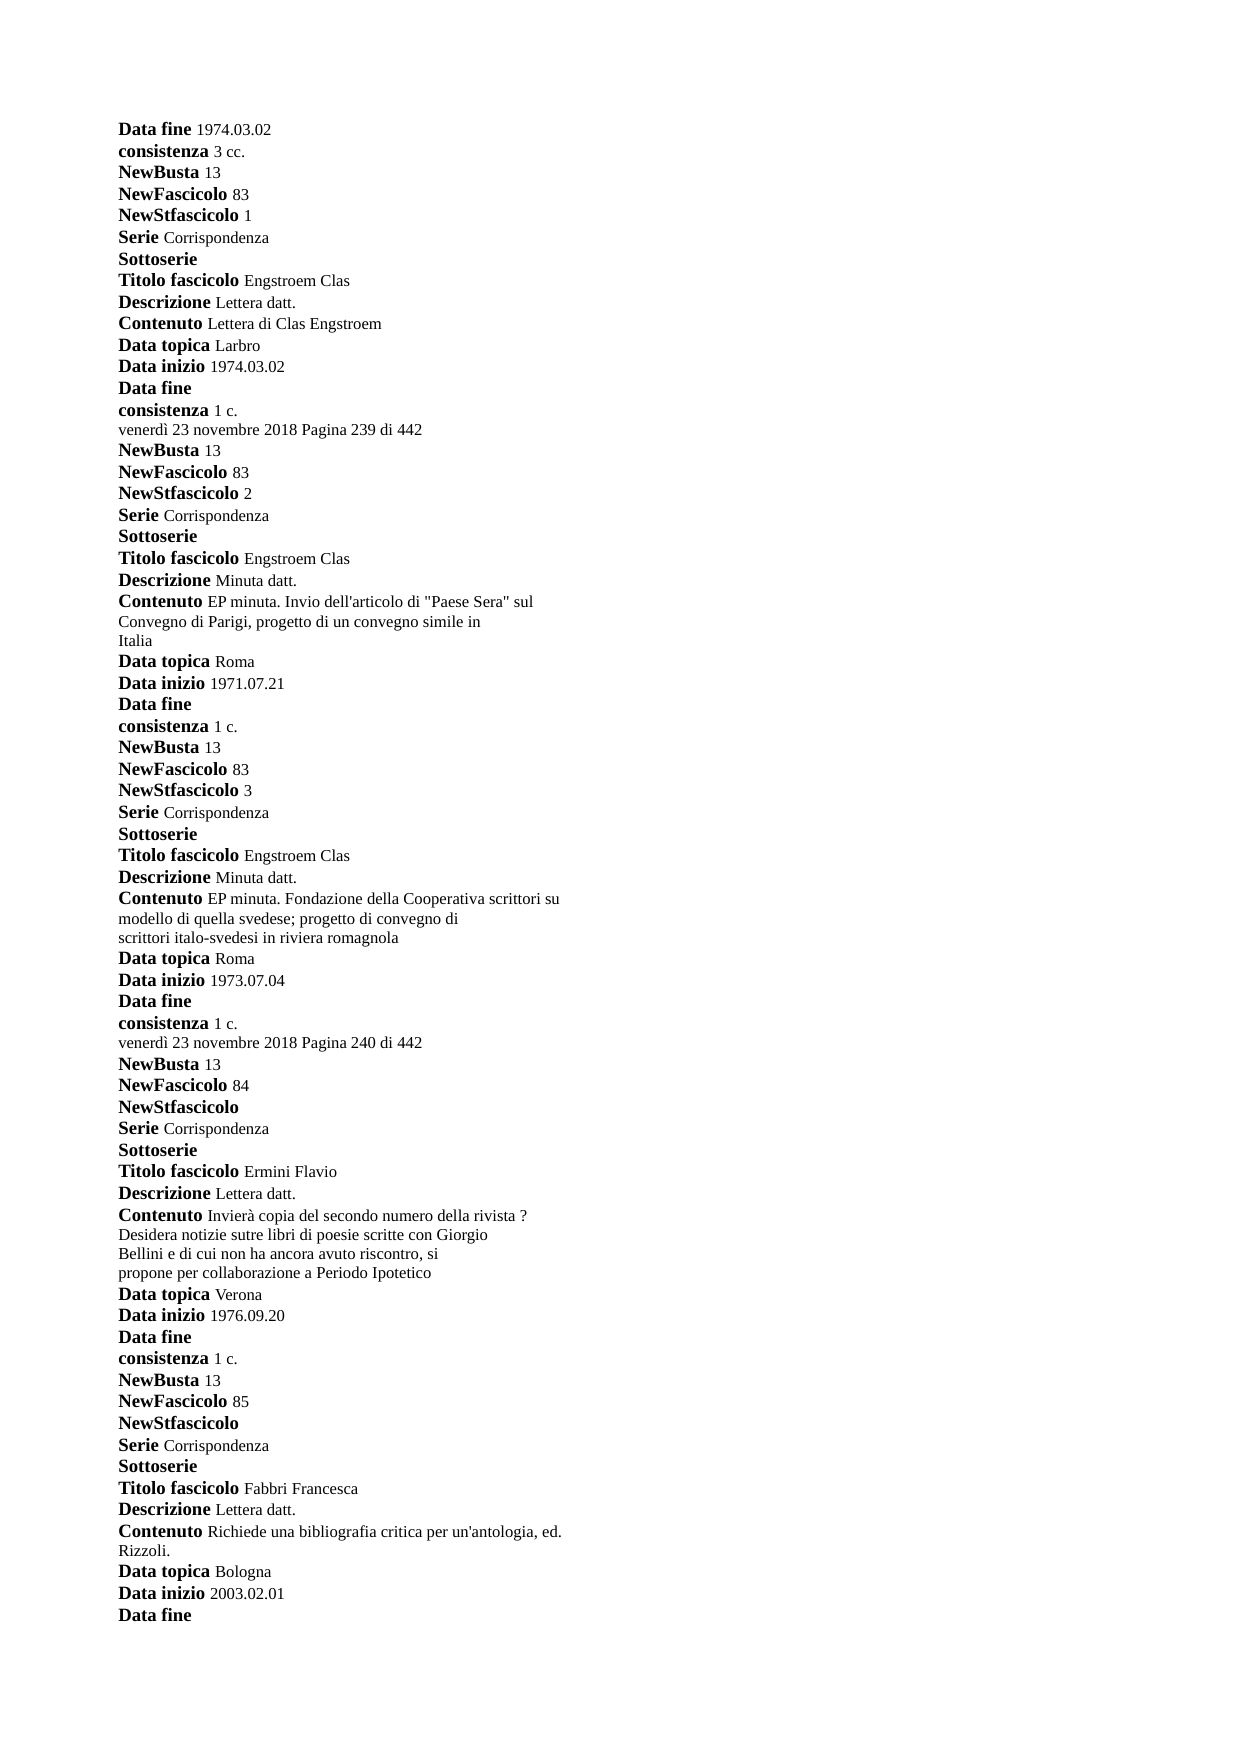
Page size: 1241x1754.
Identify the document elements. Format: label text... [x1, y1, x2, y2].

text Descrizione Lettera datt. [118, 291, 1122, 312]
text consistenza 1 c. [118, 398, 1122, 420]
text Descrizione Lettera datt. [118, 1182, 1122, 1203]
text NewBusta 13 [118, 736, 1122, 758]
text Titolo fascicolo Engstroem Clas [118, 269, 1122, 291]
text Bellini e di cui non ha ancora avuto riscontro, si [118, 1244, 1122, 1263]
text Desidera notizie sutre libri di poesie scritte con Giorgio [118, 1225, 1122, 1244]
text Data topica Larbro [118, 334, 1122, 355]
text Sottoserie [118, 1455, 1122, 1477]
text Titolo fascicolo Engstroem Clas [118, 547, 1122, 568]
text consistenza 1 c. [118, 715, 1122, 736]
text Data fine [118, 1326, 1122, 1347]
text Data topica Roma [118, 650, 1122, 672]
text NewFascicolo 83 [118, 183, 1122, 204]
text Sottoserie [118, 247, 1122, 269]
text consistenza 1 c. [118, 1012, 1122, 1033]
text Contenuto Lettera di Clas Engstroem [118, 312, 1122, 334]
text propone per collaborazione a Periodo Ipotetico [118, 1263, 1122, 1282]
text NewFascicolo 83 [118, 758, 1122, 779]
text Data inizio 1976.09.20 [118, 1304, 1122, 1326]
text consistenza 1 c. [118, 1347, 1122, 1369]
text Data topica Verona [118, 1282, 1122, 1304]
text Serie Corrispondenza [118, 226, 1122, 247]
text Data inizio 1974.03.02 [118, 355, 1122, 377]
text modello di quella svedese; progetto di convegno di [118, 909, 1122, 928]
text scrittori italo-svedesi in riviera romagnola [118, 928, 1122, 947]
text Data fine 1974.03.02 [118, 118, 1122, 140]
text Sottoserie [118, 525, 1122, 547]
text Data fine [118, 693, 1122, 715]
text Data topica Bologna [118, 1560, 1122, 1582]
text NewBusta 13 [118, 439, 1122, 461]
text Data topica Roma [118, 947, 1122, 969]
text Contenuto EP minuta. Fondazione della Cooperativa scrittori su [118, 887, 1122, 909]
text venerdì 23 novembre 2018 Pagina 239 di 442 [118, 420, 1122, 439]
text Serie Corrispondenza [118, 504, 1122, 525]
text Data inizio 2003.02.01 [118, 1582, 1122, 1603]
text NewFascicolo 84 [118, 1074, 1122, 1096]
text Serie Corrispondenza [118, 1433, 1122, 1455]
text Serie Corrispondenza [118, 801, 1122, 822]
text consistenza 3 cc. [118, 140, 1122, 161]
text Titolo fascicolo Engstroem Clas [118, 844, 1122, 866]
text Titolo fascicolo Fabbri Francesca [118, 1477, 1122, 1498]
text NewStfascicolo 3 [118, 779, 1122, 801]
text Titolo fascicolo Ermini Flavio [118, 1160, 1122, 1182]
text Data fine [118, 1603, 1122, 1625]
text NewBusta 13 [118, 161, 1122, 183]
text Descrizione Lettera datt. [118, 1498, 1122, 1520]
text NewStfascicolo [118, 1096, 1122, 1117]
text Data fine [118, 990, 1122, 1012]
text Sottoserie [118, 822, 1122, 844]
text Italia [118, 631, 1122, 650]
text Contenuto Richiede una bibliografia critica per un'antologia, ed. [118, 1520, 1122, 1541]
text Contenuto EP minuta. Invio dell'articolo di "Paese Sera" sul [118, 590, 1122, 612]
text NewBusta 13 [118, 1369, 1122, 1390]
text Contenuto Invierà copia del secondo numero della rivista ? [118, 1203, 1122, 1225]
text NewFascicolo 83 [118, 461, 1122, 482]
text Descrizione Minuta datt. [118, 568, 1122, 590]
text venerdì 23 novembre 2018 Pagina 240 di 442 [118, 1033, 1122, 1052]
text NewStfascicolo [118, 1412, 1122, 1433]
text NewStfascicolo 2 [118, 482, 1122, 504]
text Descrizione Minuta datt. [118, 866, 1122, 887]
text Data fine [118, 377, 1122, 398]
text NewStfascicolo 1 [118, 204, 1122, 226]
text Data inizio 1973.07.04 [118, 969, 1122, 990]
text NewFascicolo 85 [118, 1390, 1122, 1412]
text Rizzoli. [118, 1541, 1122, 1560]
text Convegno di Parigi, progetto di un convegno simile in [118, 612, 1122, 631]
text Sottoserie [118, 1139, 1122, 1160]
text Data inizio 1971.07.21 [118, 672, 1122, 693]
text NewBusta 13 [118, 1052, 1122, 1074]
text Serie Corrispondenza [118, 1117, 1122, 1139]
